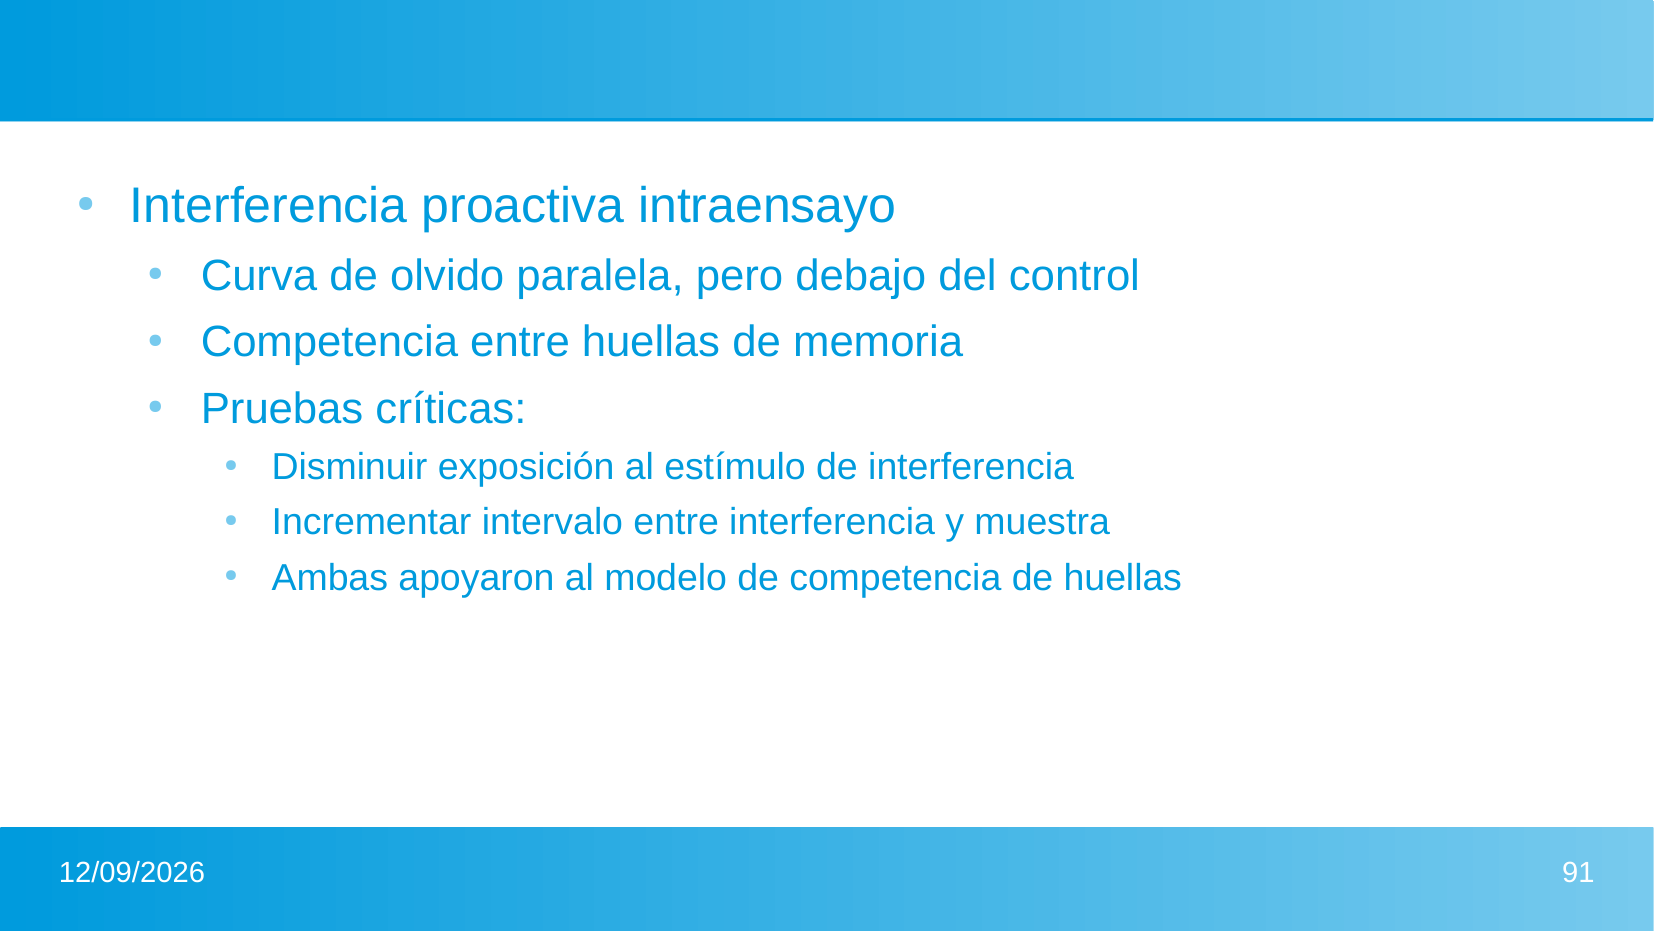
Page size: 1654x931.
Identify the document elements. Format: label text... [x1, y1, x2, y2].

list Interferencia proactiva intraensayo Curva de olvido paralela, pero debajo del control Competencia entre huellas de memoria Pruebas críticas: Disminuir exposición al estímulo de interferencia Incrementar intervalo entre interferencia y muestra Ambas apoyaron al modelo de competencia de huellas [59, 177, 1595, 768]
